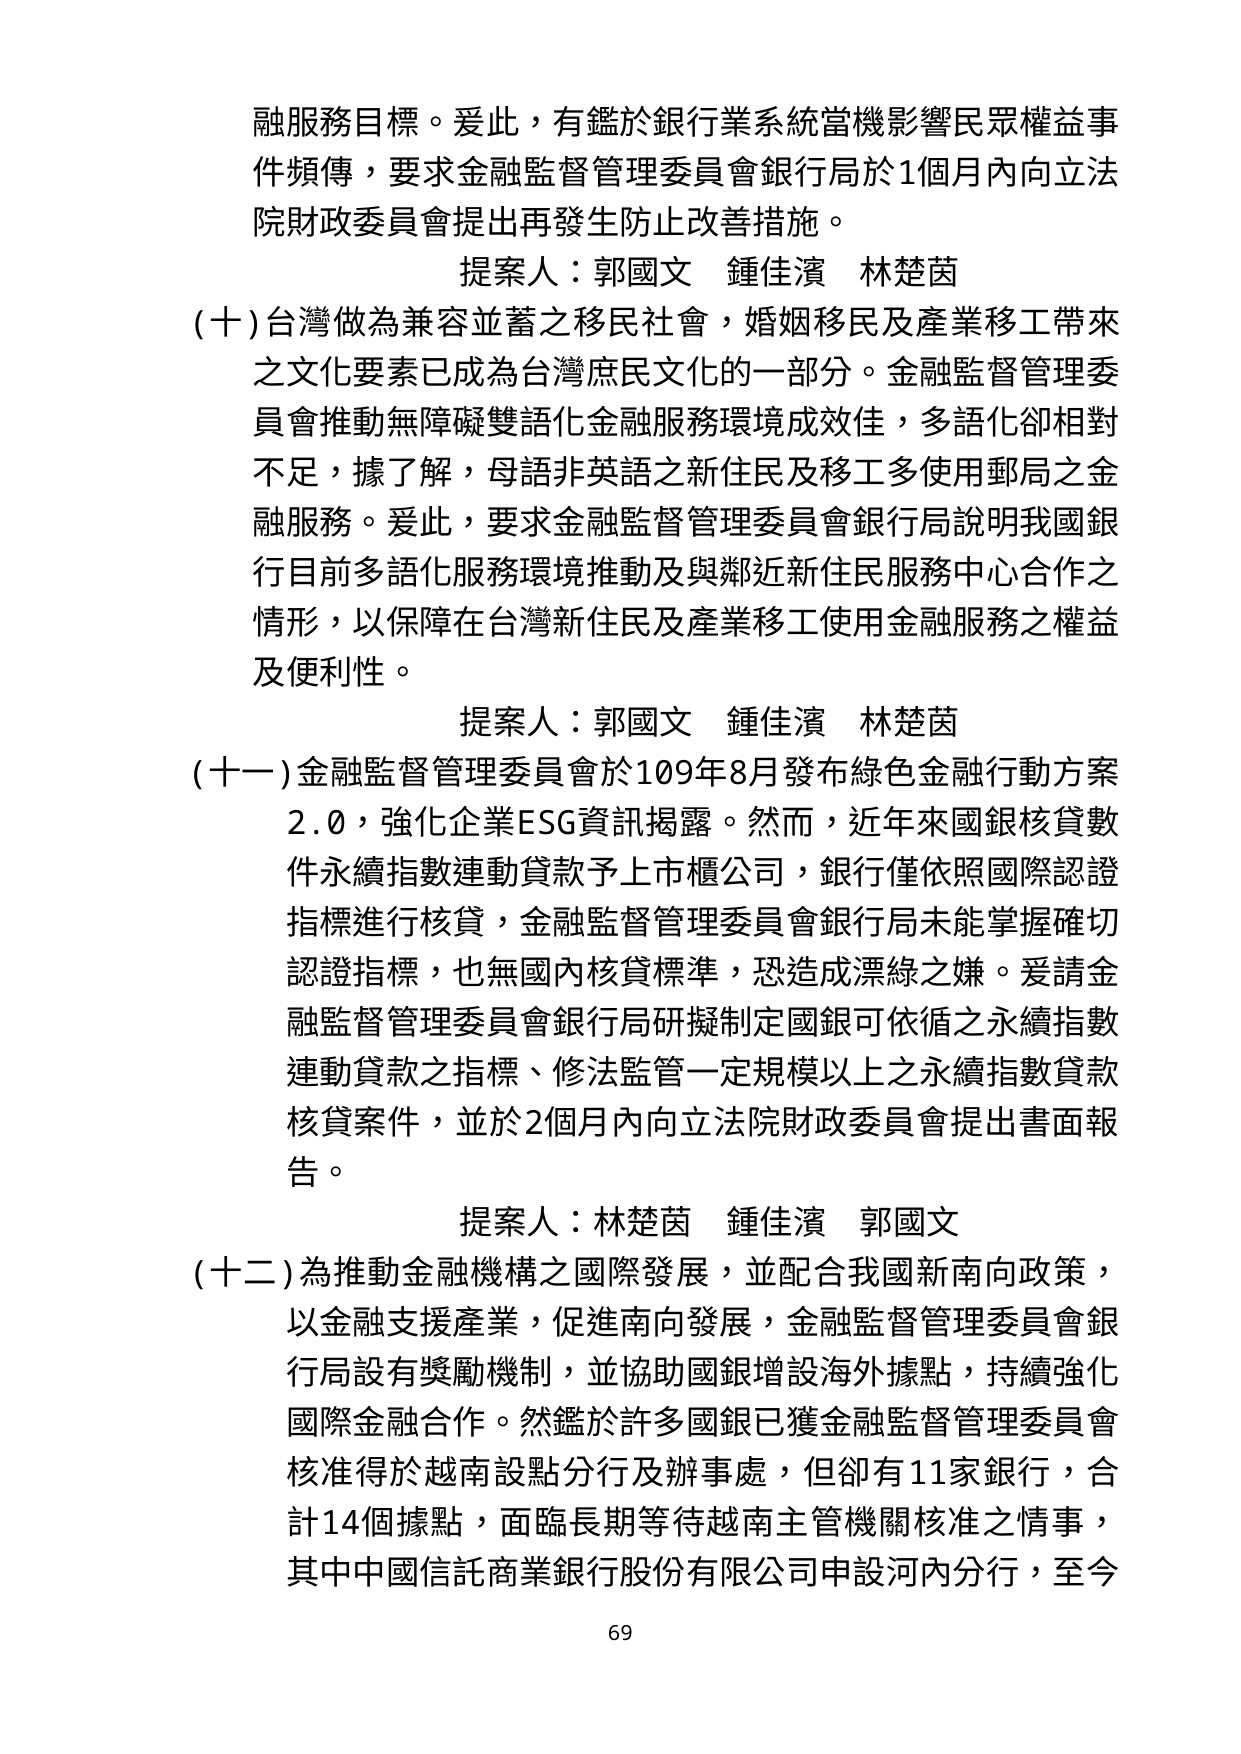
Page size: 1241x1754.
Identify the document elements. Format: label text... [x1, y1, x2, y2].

text 融服務目標。爰此，有鑑於銀行業系統當機影響民眾權益事件頻傳，要求金融監督管理委員會銀行局於1個月內向立法院財政委員會提出再發生防止改善措施。 [120, 94, 1120, 244]
text (十二)為推動金融機構之國際發展，並配合我國新南向政策，以金融支援產業，促進南向發展，金融監督管理委員會銀行局設有獎勵機制，並協助國銀增設海外據點，持續強化國際金融合作。然鑑於許多國銀已獲金融監督管理委員會核准得於越南設點分行及辦事處，但卻有11家銀行，合計14個據點，面臨長期等待越南主管機關核准之情事，其中中國信託商業銀行股份有限公司申設河內分行，至今 [120, 1244, 1120, 1594]
text 提案人：郭國文 鍾佳濱 林楚茵 [253, 244, 1120, 294]
text 提案人：郭國文 鍾佳濱 林楚茵 [253, 694, 1120, 744]
text (十)台灣做為兼容並蓄之移民社會，婚姻移民及產業移工帶來之文化要素已成為台灣庶民文化的一部分。金融監督管理委員會推動無障礙雙語化金融服務環境成效佳，多語化卻相對不足，據了解，母語非英語之新住民及移工多使用郵局之金融服務。爰此，要求金融監督管理委員會銀行局說明我國銀行目前多語化服務環境推動及與鄰近新住民服務中心合作之情形，以保障在台灣新住民及產業移工使用金融服務之權益及便利性。 [120, 294, 1120, 694]
text (十一)金融監督管理委員會於109年8月發布綠色金融行動方案2.0，強化企業ESG資訊揭露。然而，近年來國銀核貸數件永續指數連動貸款予上市櫃公司，銀行僅依照國際認證指標進行核貸，金融監督管理委員會銀行局未能掌握確切認證指標，也無國內核貸標準，恐造成漂綠之嫌。爰請金融監督管理委員會銀行局研擬制定國銀可依循之永續指數連動貸款之指標、修法監管一定規模以上之永續指數貸款核貸案件，並於2個月內向立法院財政委員會提出書面報告。 [120, 744, 1120, 1194]
text 提案人：林楚茵 鍾佳濱 郭國文 [253, 1194, 1120, 1244]
